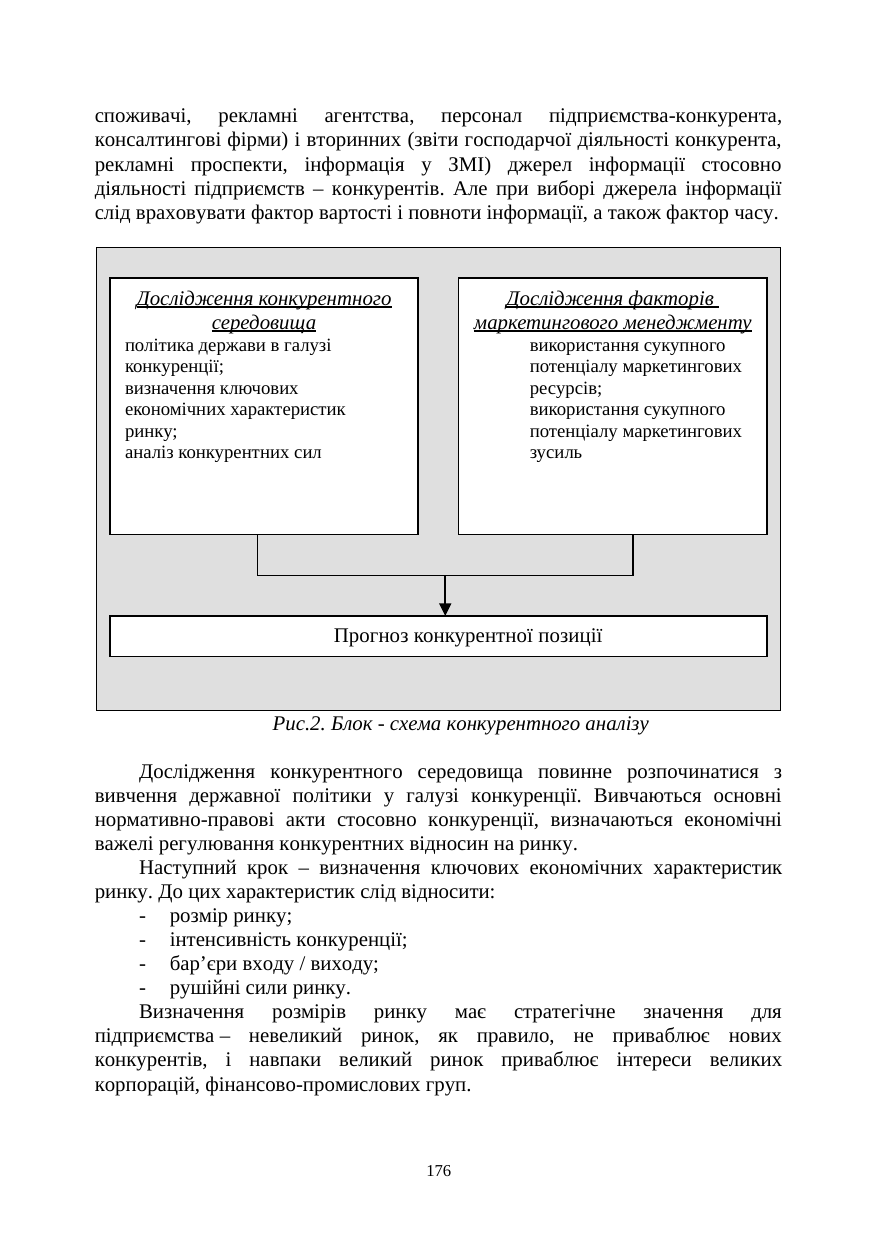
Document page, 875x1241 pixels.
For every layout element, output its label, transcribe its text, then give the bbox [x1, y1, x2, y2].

text Наступний крок – визначення ключових економічних характеристик ринку. До цих характеристик слід відносити: [94, 855, 782, 903]
text Рис.2. Блок - схема конкурентного аналізу [94, 711, 782, 734]
list інтенсивність конкуренції; [94, 927, 782, 951]
text споживачі, рекламні агентства, персонал підприємства-конкурента, консалтингові фірми) і вторинних (звіти господарчої діяльності конкурента, рекламні проспекти, інформація у ЗМІ) джерел інформації стосовно діяльності підприємств – конкурентів. Але при виборі джерела інформації слід враховувати фактор вартості і повноти інформації, а також фактор часу. [94, 103, 782, 224]
list бар’єри входу / виходу; [94, 951, 782, 975]
list рушійні сили ринку. [94, 975, 782, 999]
text Визначення розмірів ринку має стратегічне значення для підприємства – невеликий ринок, як правило, не приваблює нових конкурентів, і навпаки великий ринок приваблює інтереси великих корпорацій, фінансово-промислових груп. [94, 999, 782, 1096]
text Дослідження конкурентного середовища повинне розпочинатися з вивчення державної політики у галузі конкуренції. Вивчаються основні нормативно-правові акти стосовно конкуренції, визначаються економічні важелі регулювання конкурентних відносин на ринку. [94, 759, 782, 855]
list розмір ринку; [94, 903, 782, 927]
